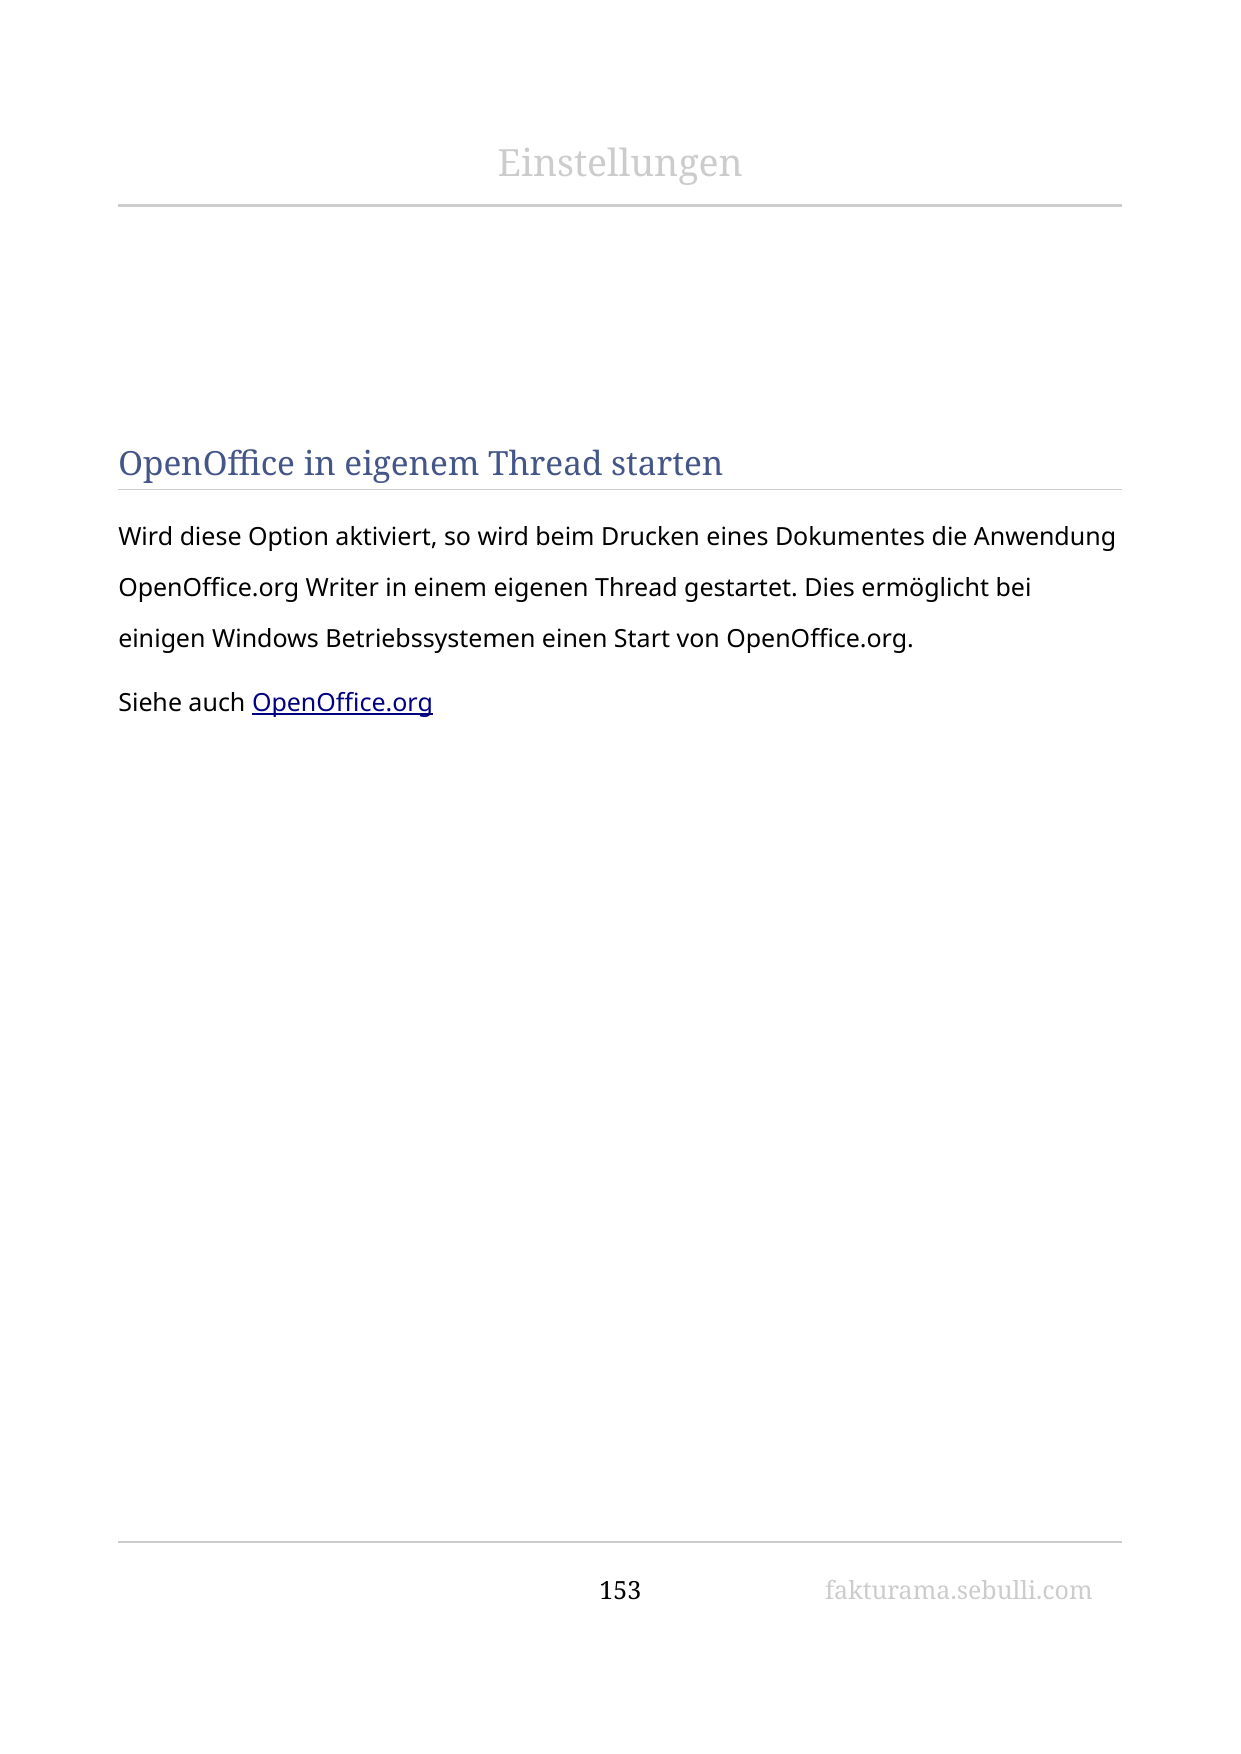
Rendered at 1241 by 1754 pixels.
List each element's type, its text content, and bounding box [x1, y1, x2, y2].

subtitle OpenOffice in eigenem Thread starten [118, 439, 1122, 489]
text Siehe auch OpenOffice.org [118, 685, 1122, 719]
text Wird diese Option aktiviert, so wird beim Drucken eines Dokumentes die Anwendung OpenOffice.org Writer in einem eigenen Thread gestartet. Dies ermöglicht bei einigen Windows Betriebssystemen einen Start von OpenOffice.org. [118, 519, 1122, 655]
